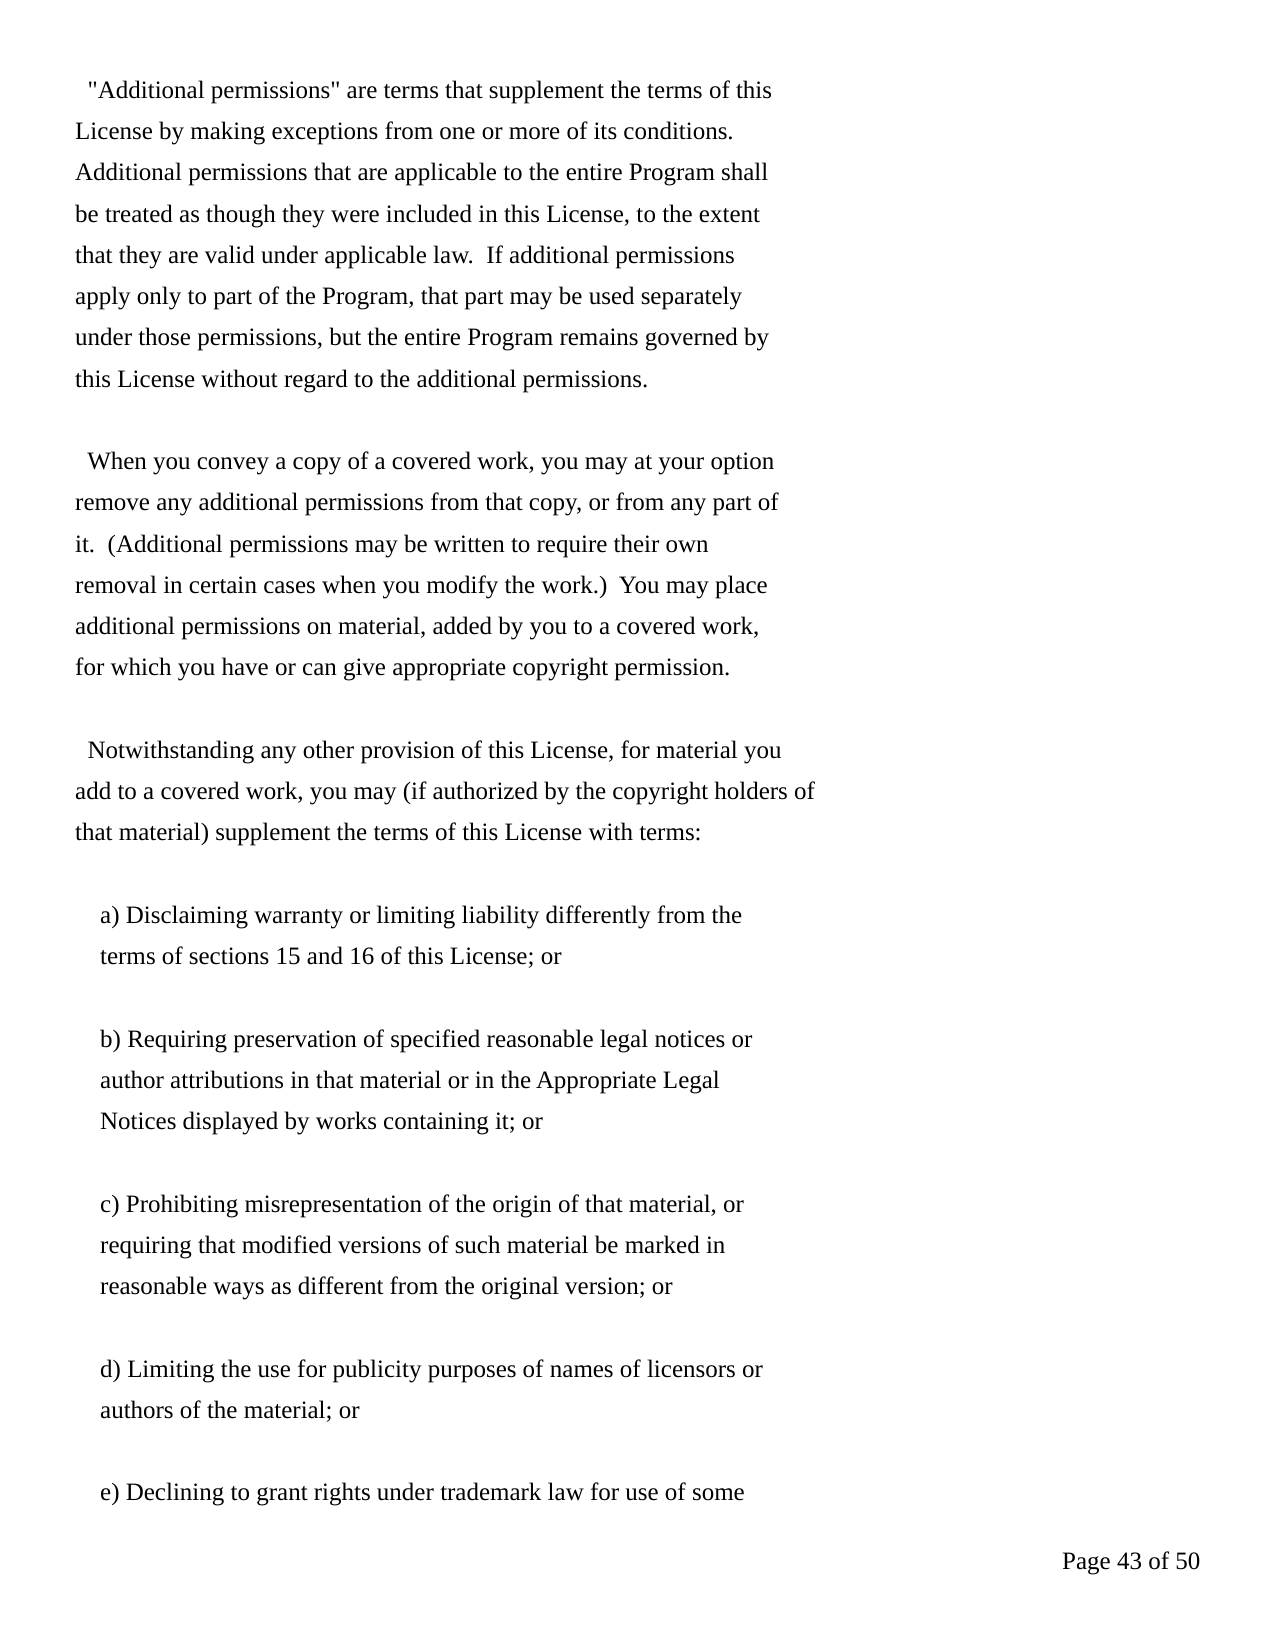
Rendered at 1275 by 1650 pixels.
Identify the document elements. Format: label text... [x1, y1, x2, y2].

text c) Prohibiting misrepresentation of the origin of that material, or [75, 1189, 1200, 1217]
text add to a covered work, you may (if authorized by the copyright holders of [75, 776, 1200, 805]
text be treated as though they were included in this License, to the extent [75, 199, 1200, 227]
text b) Requiring preservation of specified reasonable legal notices or [75, 1024, 1200, 1052]
text apply only to part of the Program, that part may be used separately [75, 281, 1200, 310]
text remove any additional permissions from that copy, or from any part of [75, 487, 1200, 516]
text removal in certain cases when you modify the work.) You may place [75, 570, 1200, 599]
text License by making exceptions from one or more of its conditions. [75, 116, 1200, 145]
text it. (Additional permissions may be written to require their own [75, 529, 1200, 557]
text additional permissions on material, added by you to a covered work, [75, 611, 1200, 640]
text under those permissions, but the entire Program remains governed by [75, 322, 1200, 351]
text Notices displayed by works containing it; or [75, 1106, 1200, 1135]
text "Additional permissions" are terms that supplement the terms of this [75, 75, 1200, 104]
text e) Declining to grant rights under trademark law for use of some [75, 1477, 1200, 1506]
text d) Limiting the use for publicity purposes of names of licensors or [75, 1354, 1200, 1382]
text a) Disclaiming warranty or limiting liability differently from the [75, 900, 1200, 929]
text When you convey a copy of a covered work, you may at your option [75, 446, 1200, 475]
text terms of sections 15 and 16 of this License; or [75, 941, 1200, 970]
text that they are valid under applicable law. If additional permissions [75, 240, 1200, 269]
text author attributions in that material or in the Appropriate Legal [75, 1065, 1200, 1094]
text requiring that modified versions of such material be marked in [75, 1230, 1200, 1259]
text that material) supplement the terms of this License with terms: [75, 817, 1200, 846]
text reasonable ways as different from the original version; or [75, 1271, 1200, 1300]
text Additional permissions that are applicable to the entire Program shall [75, 157, 1200, 186]
text this License without regard to the additional permissions. [75, 364, 1200, 392]
text authors of the material; or [75, 1395, 1200, 1424]
text Notwithstanding any other provision of this License, for material you [75, 735, 1200, 764]
text for which you have or can give appropriate copyright permission. [75, 652, 1200, 681]
